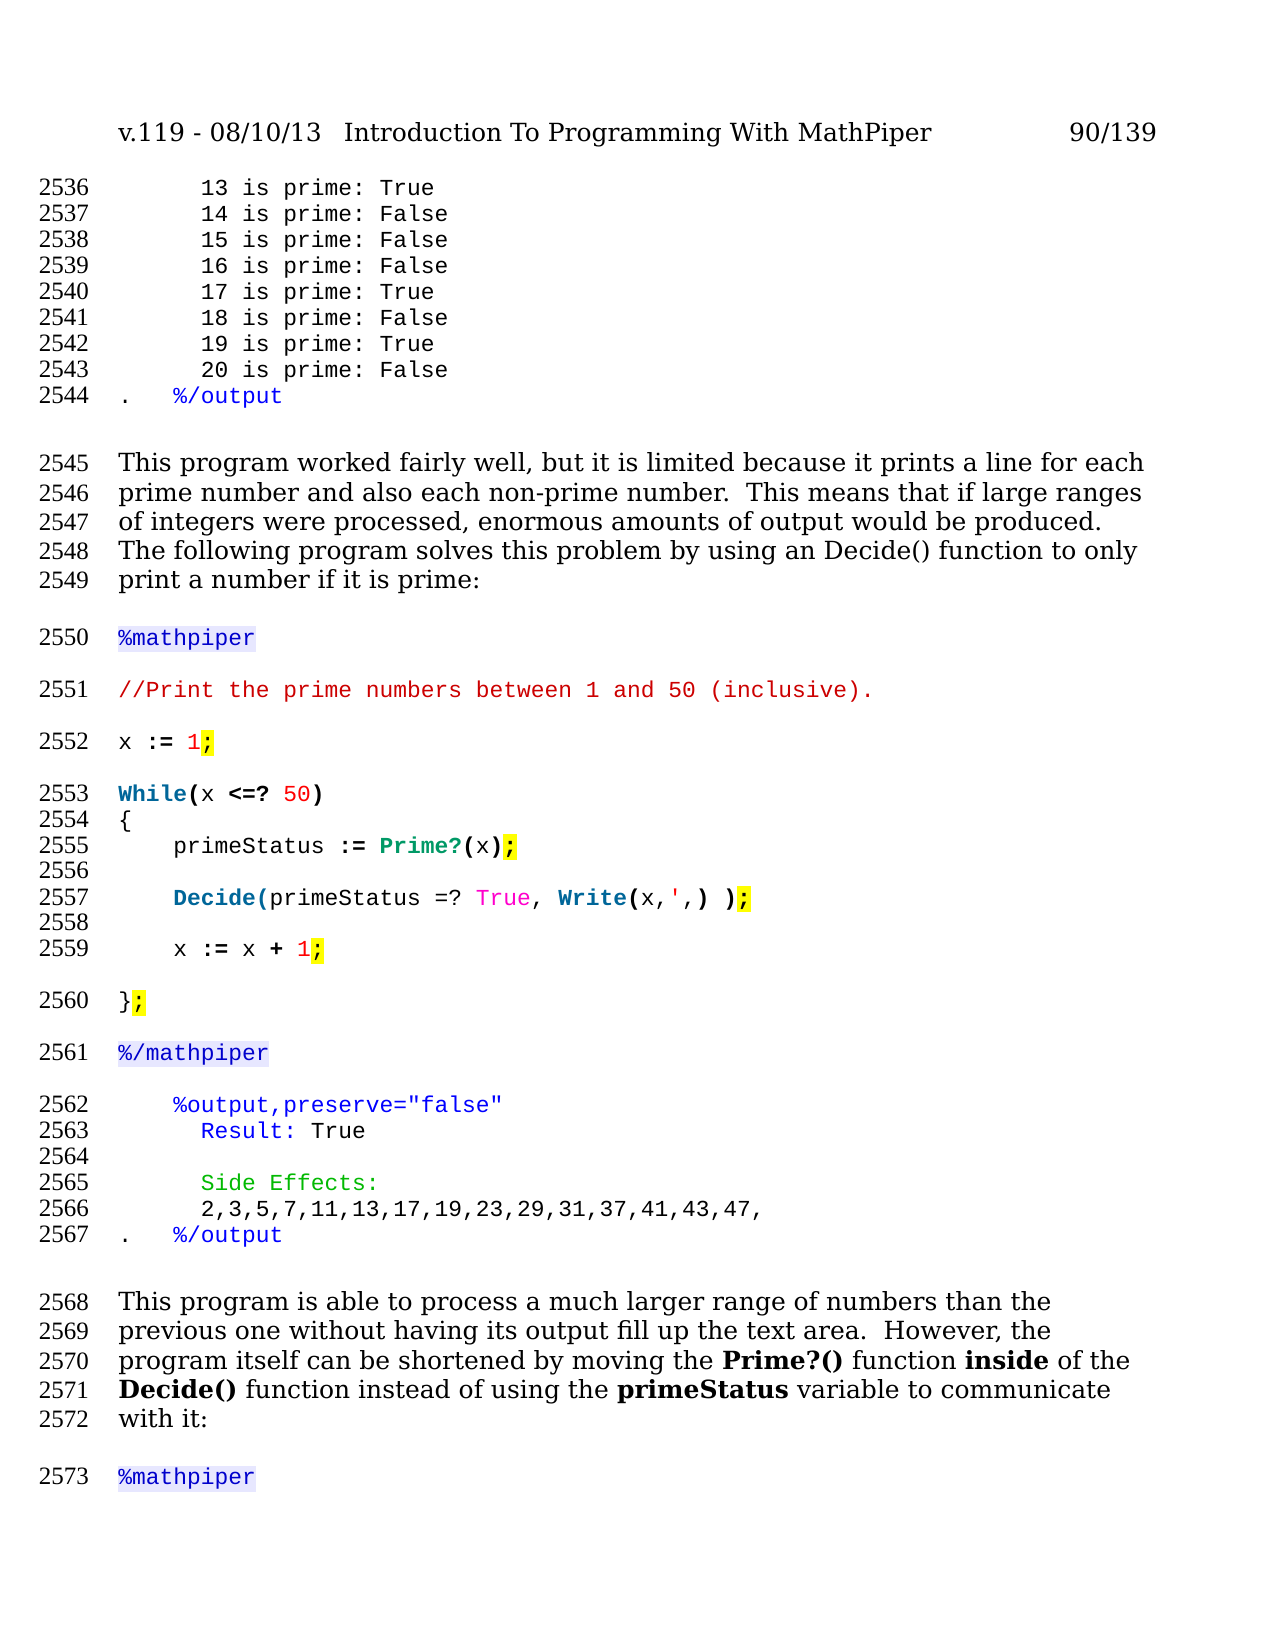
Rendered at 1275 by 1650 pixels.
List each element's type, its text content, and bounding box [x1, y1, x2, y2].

text 13 is prime: True [118, 177, 1157, 203]
text %mathpiper [118, 626, 1157, 652]
text This program is able to process a much larger range of numbers than the previous one without having its output fill up the text area. However, the program itself can be shortened by moving the Prime?() function inside of the Decide() function instead of using the primeStatus variable to communicate with it: [118, 1287, 1157, 1434]
text 16 is prime: False [118, 254, 1157, 281]
text While(x <=? 50) [118, 782, 1157, 808]
text 20 is prime: False [118, 358, 1157, 384]
text }; [118, 989, 1157, 1016]
text Side Effects: [118, 1171, 1157, 1197]
text //Print the prime numbers between 1 and 50 (inclusive). [118, 678, 1157, 704]
text 15 is prime: False [118, 229, 1157, 254]
text . %/output [118, 1223, 1157, 1249]
text x := x + 1; [118, 938, 1157, 964]
text 2,3,5,7,11,13,17,19,23,29,31,37,41,43,47, [118, 1197, 1157, 1223]
text %/mathpiper [118, 1041, 1157, 1067]
text { [118, 808, 1157, 834]
text 17 is prime: True [118, 281, 1157, 306]
text 18 is prime: False [118, 306, 1157, 332]
text %output,preserve="false" [118, 1093, 1157, 1119]
text 14 is prime: False [118, 203, 1157, 229]
text %mathpiper [118, 1466, 1157, 1492]
text This program worked fairly well, but it is limited because it prints a line for each prime number and also each non-prime number. This means that if large ranges of integers were processed, enormous amounts of output would be produced. The following program solves this problem by using an Decide() function to only print a number if it is prime: [118, 449, 1157, 594]
text x := 1; [118, 730, 1157, 756]
text Result: True [118, 1119, 1157, 1145]
text Decide(primeStatus =? True, Write(x,',) ); [118, 886, 1157, 912]
text 19 is prime: True [118, 332, 1157, 358]
text . %/output [118, 384, 1157, 410]
text primeStatus := Prime?(x); [118, 834, 1157, 860]
